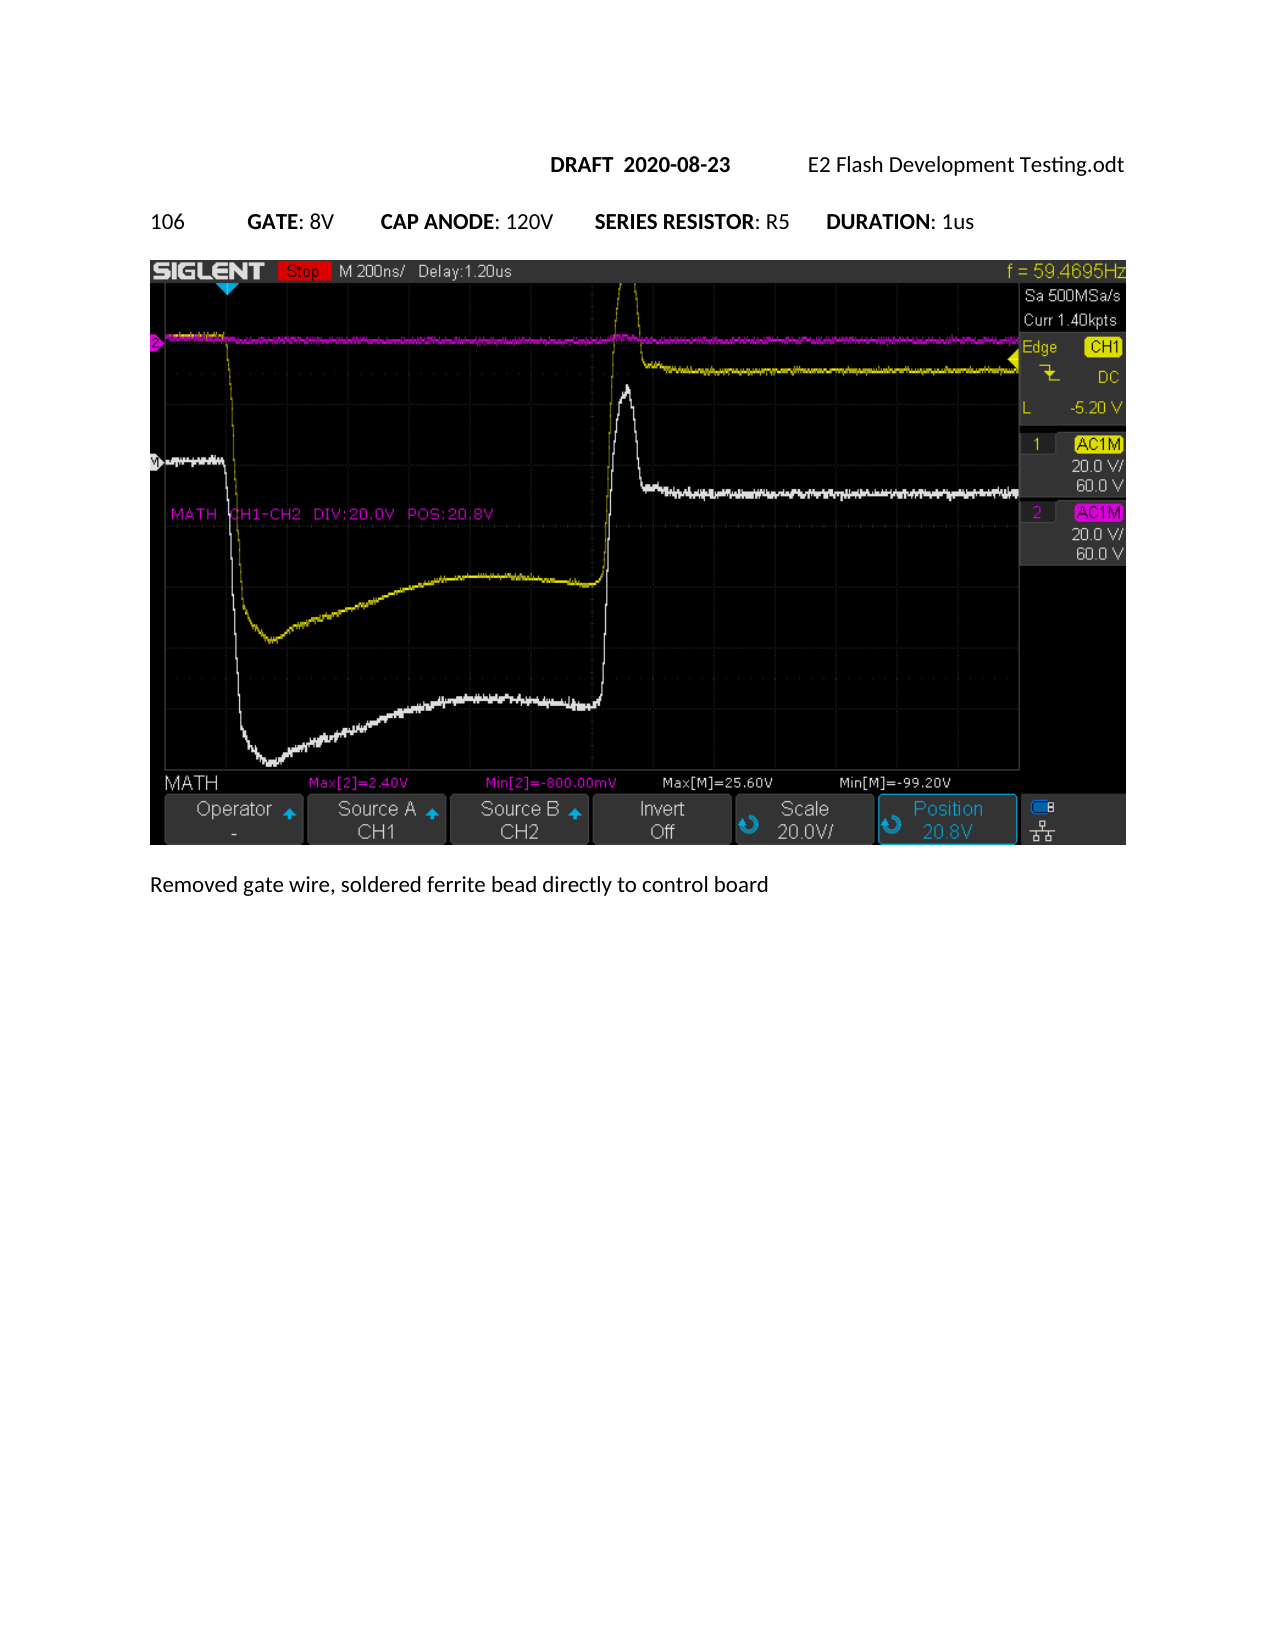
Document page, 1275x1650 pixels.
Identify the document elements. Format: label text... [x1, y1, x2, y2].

picture [150, 260, 1126, 845]
text 106 GATE: 8V CAP ANODE: 120V SERIES RESISTOR: R5 DURATION: 1us [150, 207, 1125, 236]
text Removed gate wire, soldered ferrite bead directly to control board [150, 870, 1125, 898]
picture [880, 796, 1015, 843]
